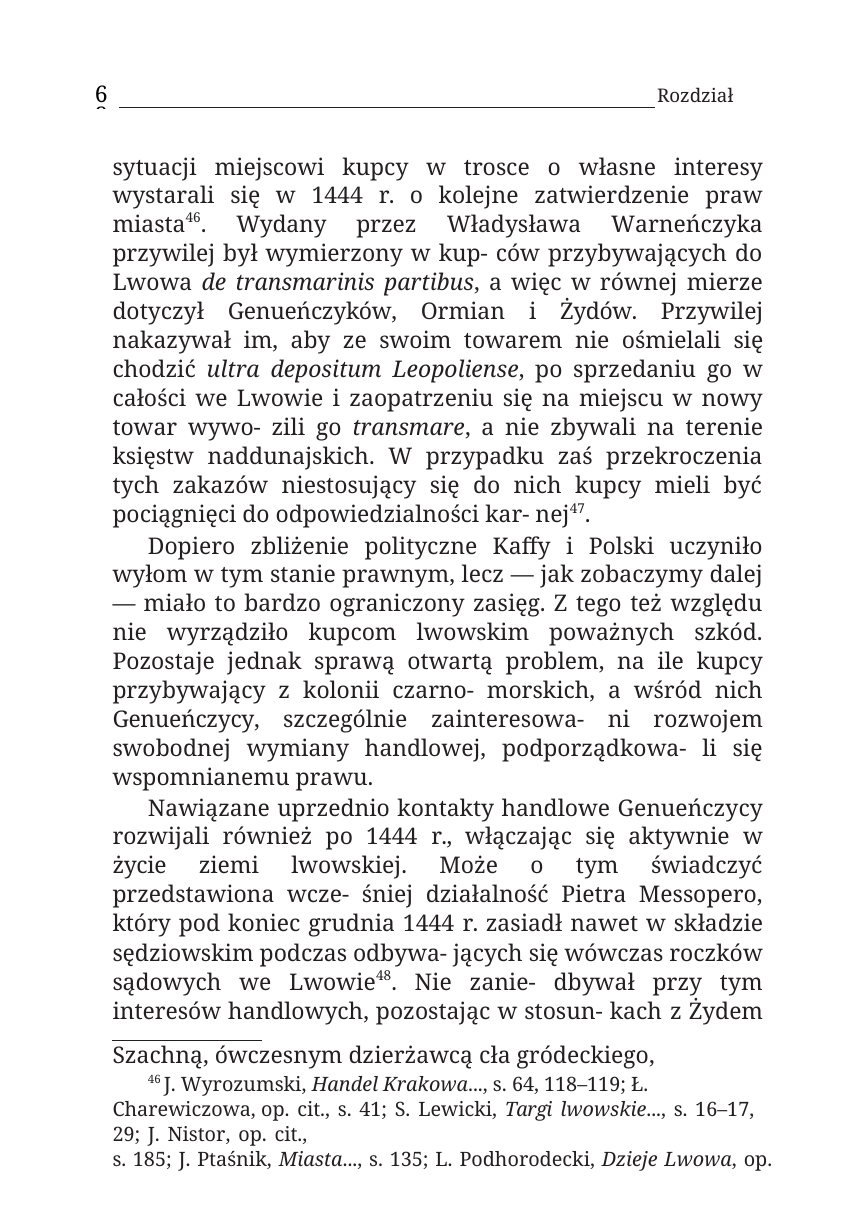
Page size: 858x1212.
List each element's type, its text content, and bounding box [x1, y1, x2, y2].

text Nawiązane uprzednio kontakty handlowe Genueńczycy rozwijali również po 1444 r., włączając się aktywnie w życie ziemi lwowskiej. Może o tym świadczyć przedstawiona wcze- śniej działalność Pietra Messopero, który pod koniec grudnia 1444 r. zasiadł nawet w składzie sędziowskim podczas odbywa- jących się wówczas roczków sądowych we Lwowie48. Nie zanie- dbywał przy tym interesów handlowych, pozostając w stosun- kach z Żydem Szachną, ówczesnym dzierżawcą cła gródeckiego, [112, 793, 763, 1070]
text s. 185; J. Ptaśnik, Miasta..., s. 135; L. Podhorodecki, Dzieje Lwowa, op. [112, 1147, 774, 1171]
text sytuacji miejscowi kupcy w trosce o własne interesy wystarali się w 1444 r. o kolejne zatwierdzenie praw miasta46. Wydany przez Władysława Warneńczyka przywilej był wymierzony w kup- ców przybywających do Lwowa de transmarinis partibus, a więc w równej mierze dotyczył Genueńczyków, Ormian i Żydów. Przywilej nakazywał im, aby ze swoim towarem nie ośmielali się chodzić ultra depositum Leopoliense, po sprzedaniu go w całości we Lwowie i zaopatrzeniu się na miejscu w nowy towar wywo- zili go transmare, a nie zbywali na terenie księstw naddunajskich. W przypadku zaś przekroczenia tych zakazów niestosujący się do nich kupcy mieli być pociągnięci do odpowiedzialności kar- nej47. [112, 152, 763, 530]
text 46 J. Wyrozumski, Handel Krakowa..., s. 64, 118–119; Ł. Charewiczowa, op. cit., s. 41; S. Lewicki, Targi lwowskie..., s. 16–17, 29; J. Nistor, op. cit., [112, 1072, 770, 1147]
text Dopiero zbliżenie polityczne Kaffy i Polski uczyniło wyłom w tym stanie prawnym, lecz — jak zobaczymy dalej — miało to bardzo ograniczony zasięg. Z tego też względu nie wyrządziło kupcom lwowskim poważnych szkód. Pozostaje jednak sprawą otwartą problem, na ile kupcy przybywający z kolonii czarno- morskich, a wśród nich Genueńczycy, szczególnie zainteresowa- ni rozwojem swobodnej wymiany handlowej, podporządkowa- li się wspomnianemu prawu. [112, 531, 763, 792]
